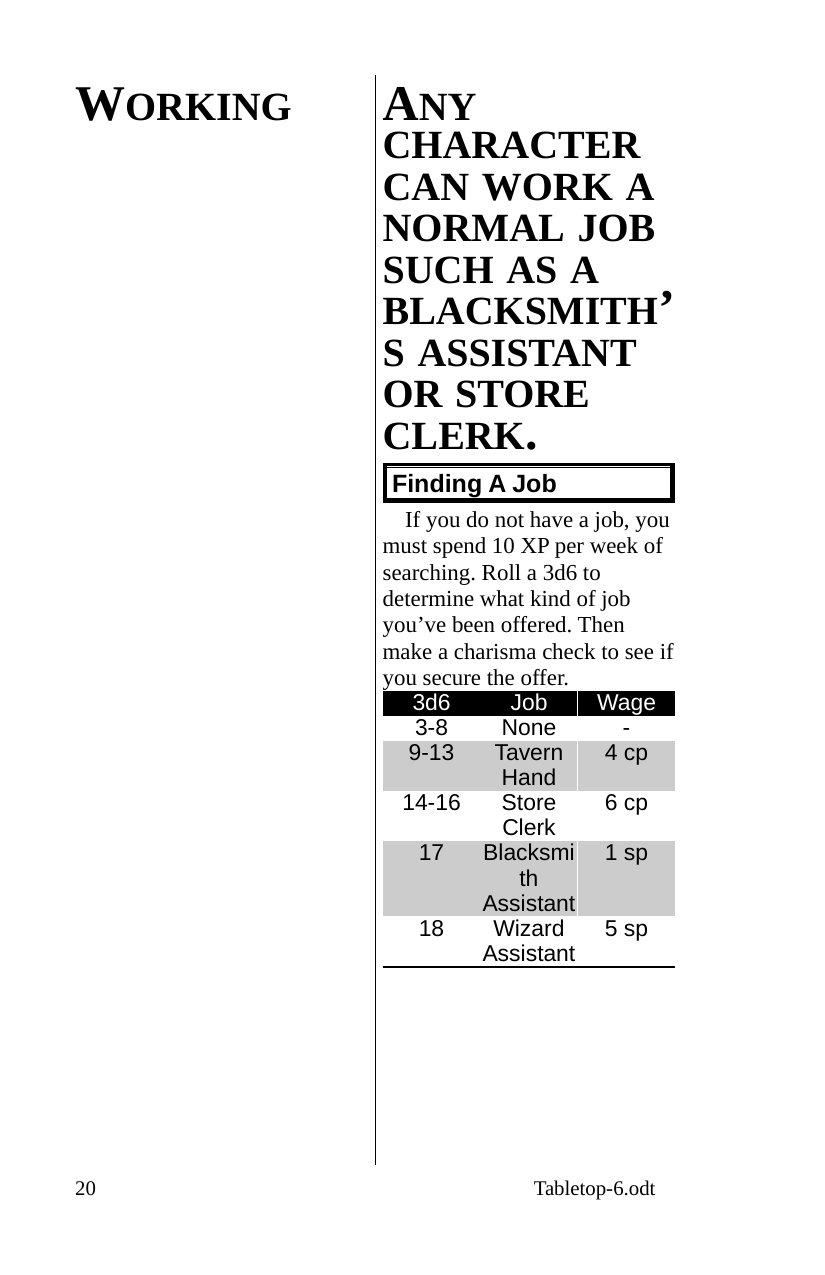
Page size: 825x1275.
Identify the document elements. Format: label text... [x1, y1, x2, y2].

subtitle Working [75, 87, 367, 128]
table_cell None [480, 716, 577, 741]
table_cell 5 sp [578, 916, 675, 966]
table_cell Store Clerk [480, 791, 577, 841]
table_cell 4 cp [578, 741, 675, 791]
table_header Job [480, 691, 577, 716]
table_header 3d6 [383, 691, 480, 716]
table_cell - [578, 716, 675, 741]
subtitle Finding a Job [387, 468, 670, 498]
text If you do not have a job, you must spend 10 XP per week of searching. Roll a 3d6 to determine what kind of job you’ve been offered. Then make a charisma check to see if you secure the offer. [382, 506, 675, 691]
table_cell Wizard Assistant [480, 916, 577, 966]
text Any character can work a normal job such as a blacksmith’s assistant or store clerk. [382, 87, 675, 460]
table_cell Blacksmith Assistant [480, 841, 577, 916]
table_cell 3-8 [383, 716, 480, 741]
table_cell Tavern Hand [480, 741, 577, 791]
table_cell 17 [383, 841, 480, 916]
table_cell 6 cp [578, 791, 675, 841]
table_cell 1 sp [578, 841, 675, 916]
table_cell 14-16 [383, 791, 480, 841]
table_cell 9-13 [383, 741, 480, 791]
table_cell 18 [383, 916, 480, 966]
table_header Wage [578, 691, 675, 716]
